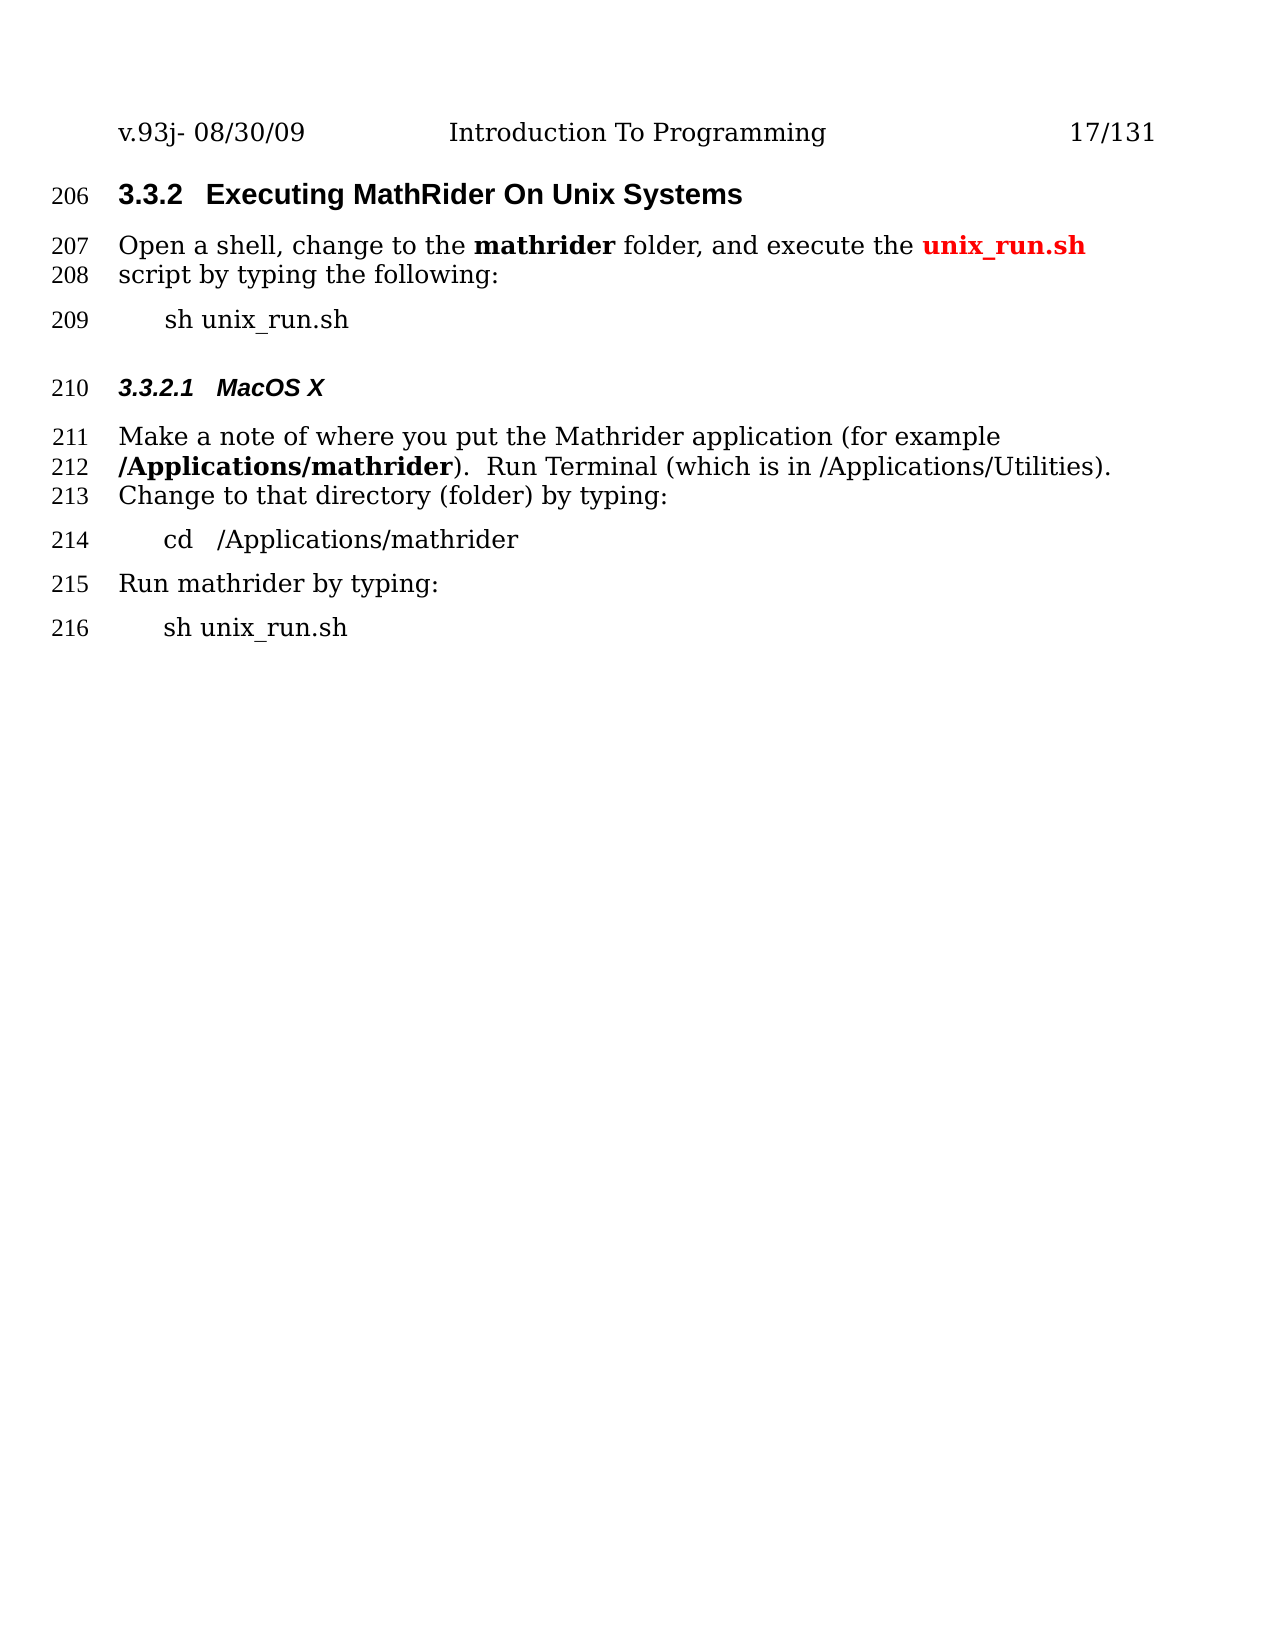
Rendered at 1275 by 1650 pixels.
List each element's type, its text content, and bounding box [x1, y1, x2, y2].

subtitle MacOS X [118, 373, 1157, 402]
text Open a shell, change to the mathrider folder, and execute the unix_run.sh script by typing the following: [118, 231, 1157, 290]
text Make a note of where you put the Mathrider application (for example /Applications/mathrider). Run Terminal (which is in /Applications/Utilities). Change to that directory (folder) by typing: [118, 422, 1157, 510]
text cd /Applications/mathrider [163, 525, 1157, 554]
subtitle Executing MathRider On Unix Systems [118, 177, 1157, 210]
text sh unix_run.sh [163, 613, 1157, 643]
text sh unix_run.sh [164, 305, 1157, 334]
text Run mathrider by typing: [118, 569, 1157, 598]
